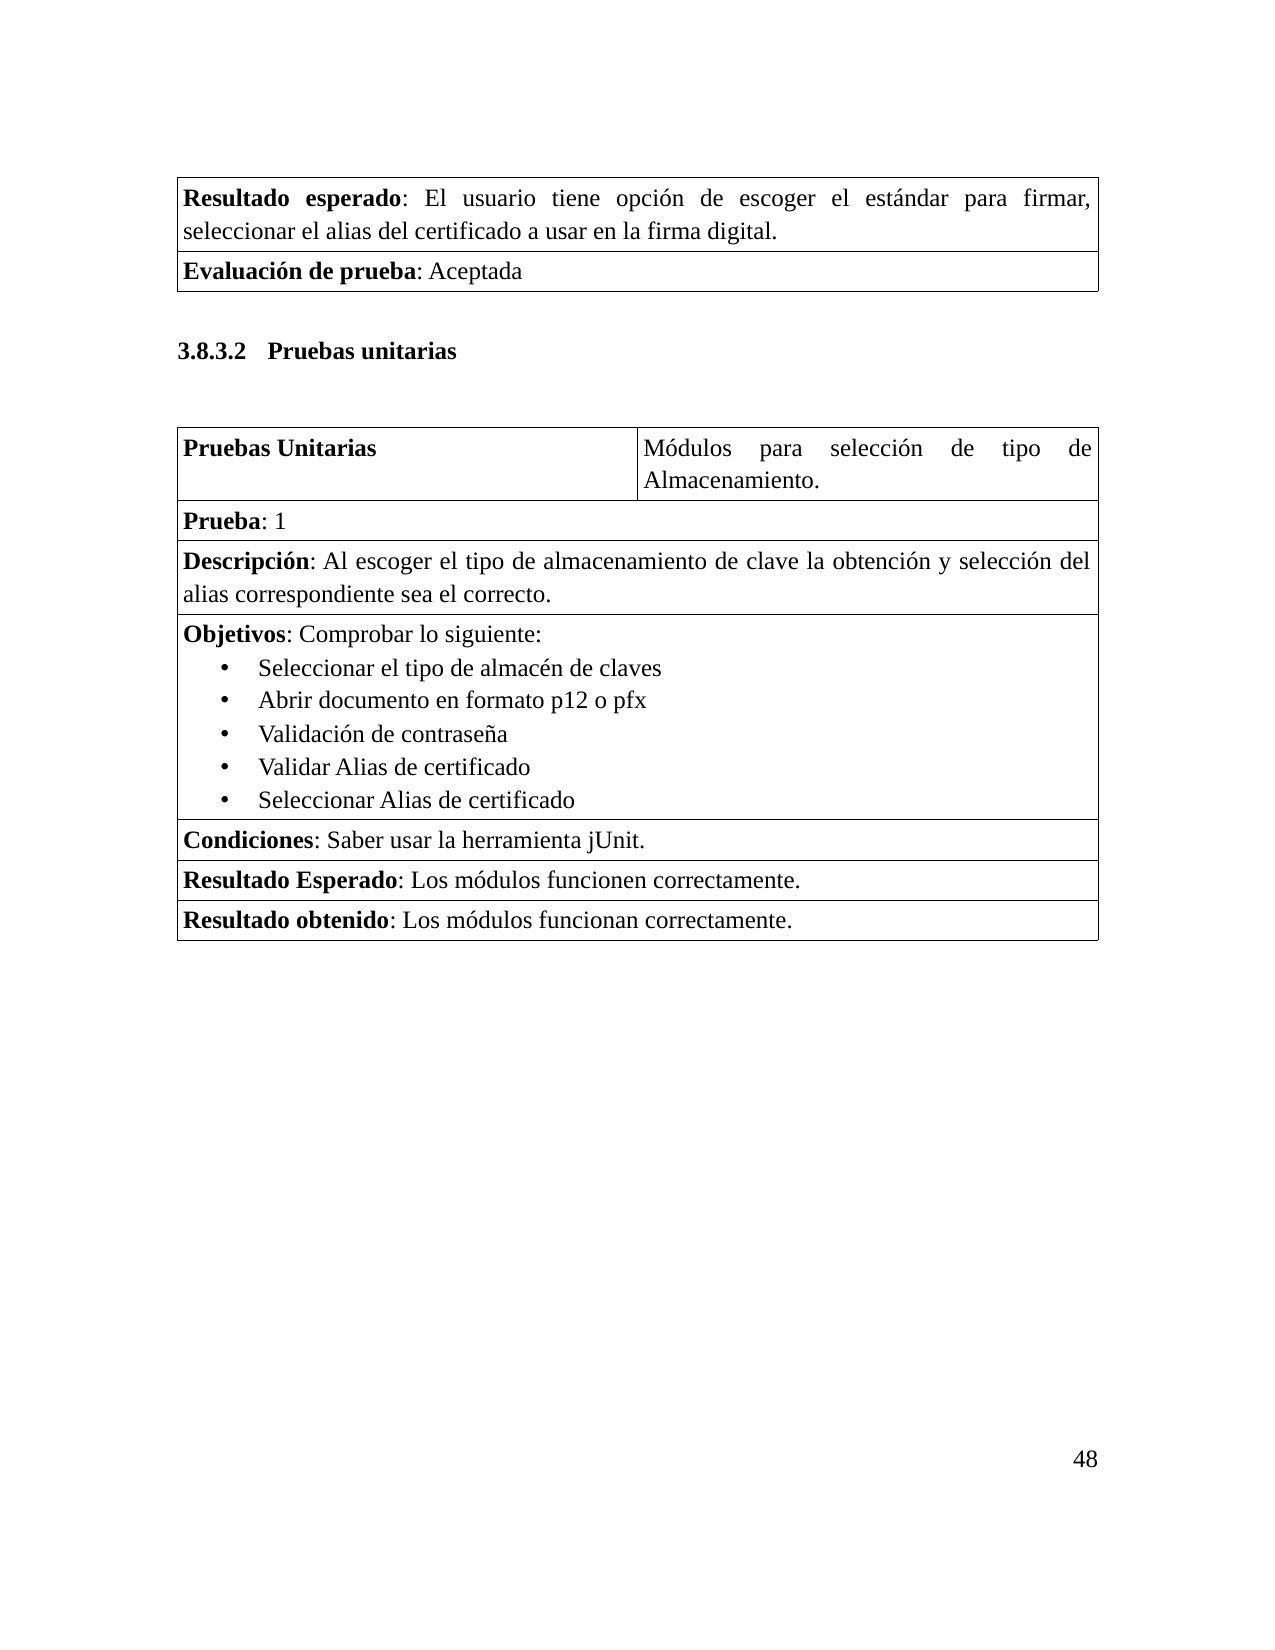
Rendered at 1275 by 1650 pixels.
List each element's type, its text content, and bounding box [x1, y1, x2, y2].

table_header Módulos para selección de tipo de Almacenamiento. [638, 428, 1098, 500]
table_cell Resultado Esperado: Los módulos funcionen correctamente. [178, 861, 1098, 900]
table_header Pruebas Unitarias [178, 428, 637, 500]
table_cell Evaluación de prueba: Aceptada [178, 252, 1098, 291]
table_cell Prueba: 1 [178, 501, 1098, 540]
subtitle Pruebas unitarias [177, 336, 1098, 365]
table_cell Objetivos: Comprobar lo siguiente: Seleccionar el tipo de almacén de claves Abrir documento en formato p12 o pfx Validación de contraseña Validar Alias de certificado Seleccionar Alias de certificado [178, 615, 1098, 819]
table_cell Resultado obtenido: Los módulos funcionan correctamente. [178, 901, 1098, 940]
table_cell Descripción: Al escoger el tipo de almacenamiento de clave la obtención y selección del alias correspondiente sea el correcto. [178, 541, 1098, 614]
table_cell Resultado esperado: El usuario tiene opción de escoger el estándar para firmar, seleccionar el alias del certificado a usar en la firma digital. [178, 178, 1098, 251]
table_cell Condiciones: Saber usar la herramienta jUnit. [178, 820, 1098, 859]
